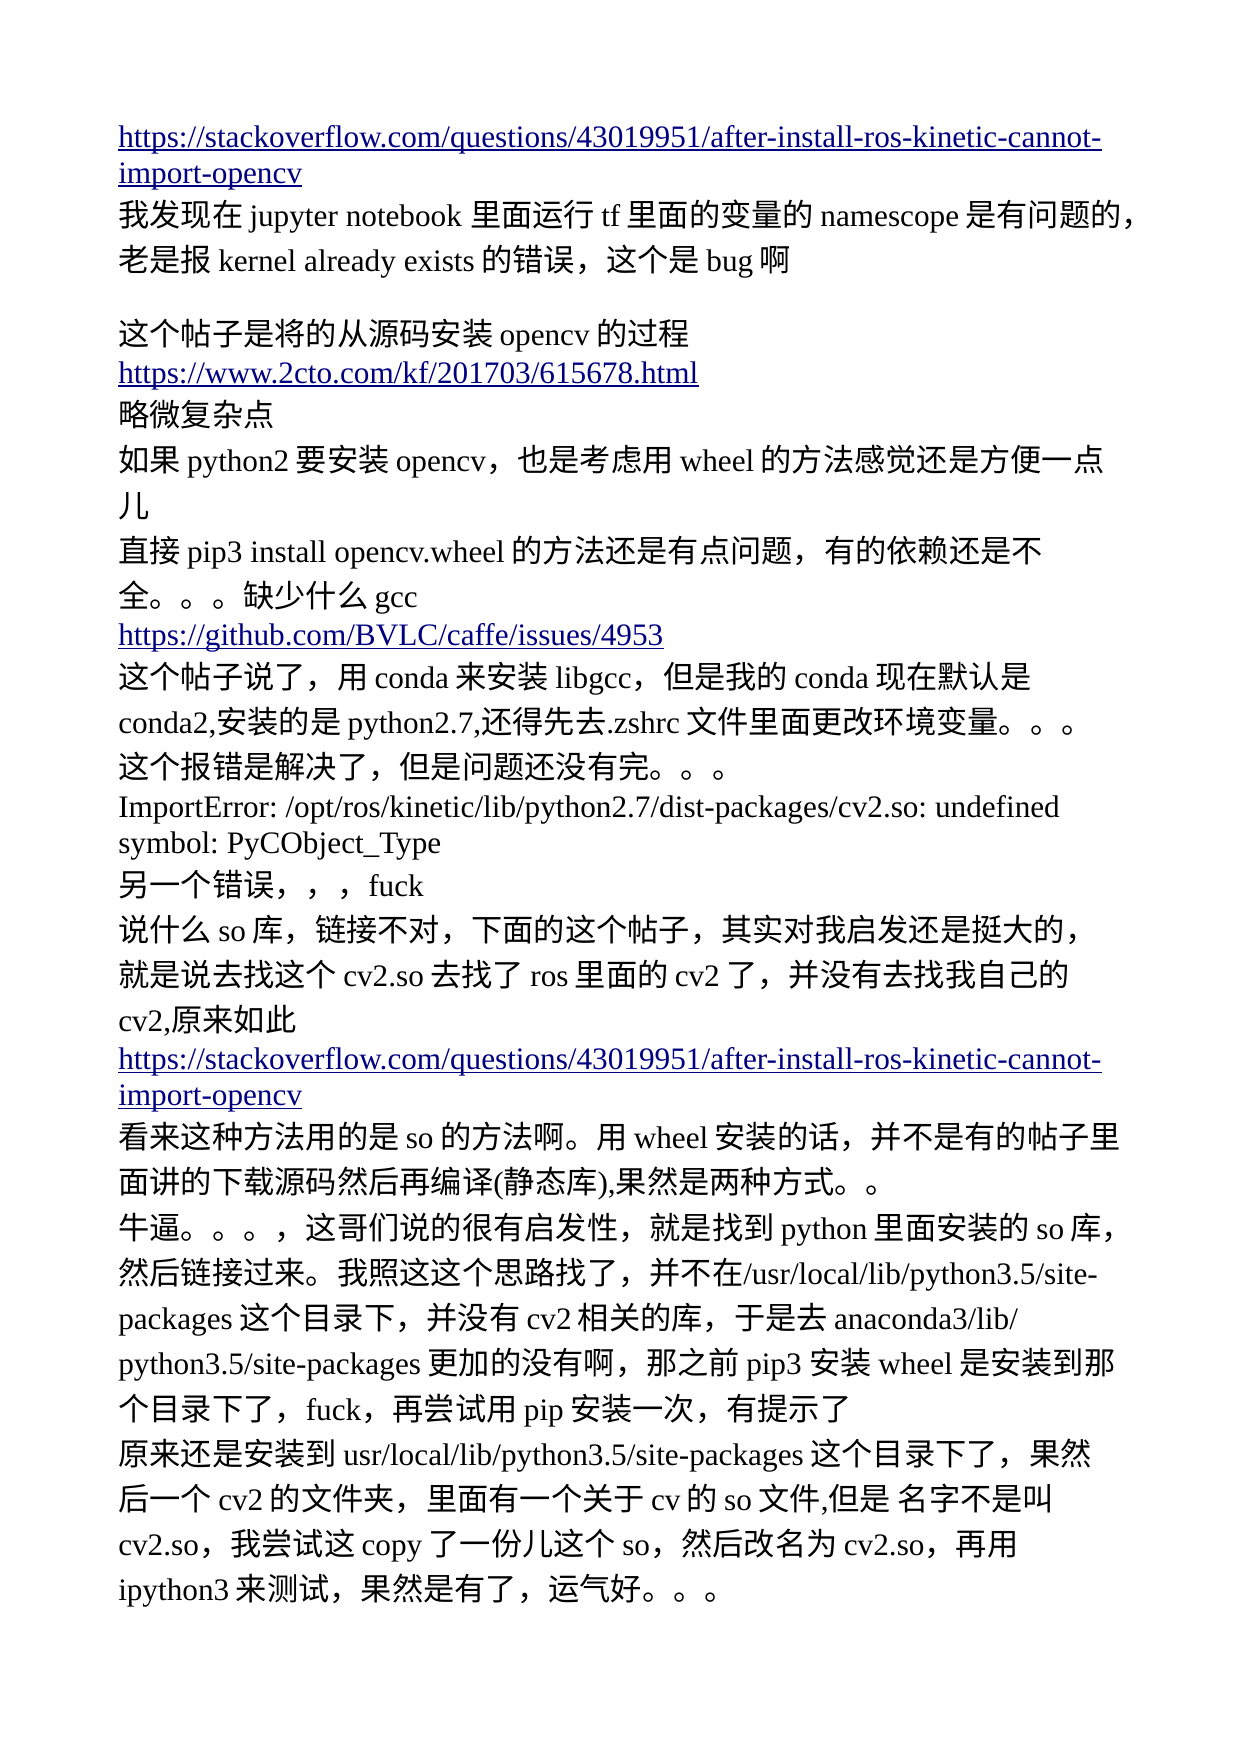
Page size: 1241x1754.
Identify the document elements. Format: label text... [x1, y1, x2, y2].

text 直接pip3 install opencv.wheel的方法还是有点问题，有的依赖还是不全。。。缺少什么gcc [118, 526, 1122, 616]
text 原来还是安装到usr/local/lib/python3.5/site-packages这个目录下了，果然后一个cv2的文件夹，里面有一个关于cv的so文件,但是 名字不是叫cv2.so，我尝试这copy了一份儿这个so，然后改名为cv2.so，再用ipython3来测试，果然是有了，运气好。。。 [118, 1429, 1122, 1610]
text https://github.com/BVLC/caffe/issues/4953 [118, 616, 1122, 652]
text 我发现在jupyter notebook 里面运行tf里面的变量的namescope是有问题的，老是报kernel already exists的错误，这个是bug啊 [118, 190, 1122, 280]
text 这个帖子是将的从源码安装opencv的过程 [118, 309, 1122, 354]
text 说什么so库，链接不对，下面的这个帖子，其实对我启发还是挺大的， [118, 905, 1122, 950]
text 看来这种方法用的是so的方法啊。用wheel安装的话，并不是有的帖子里面讲的下载源码然后再编译(静态库),果然是两种方式。。 [118, 1112, 1122, 1203]
text https://www.2cto.com/kf/201703/615678.html [118, 354, 1122, 390]
text 如果python2要安装opencv，也是考虑用wheel的方法感觉还是方便一点儿 [118, 436, 1122, 526]
text https://stackoverflow.com/questions/43019951/after-install-ros-kinetic-cannot-import-opencv [118, 1041, 1122, 1112]
text 这个帖子说了，用conda来安装libgcc，但是我的conda现在默认是conda2,安装的是python2.7,还得先去.zshrc文件里面更改环境变量。。。 [118, 652, 1122, 743]
text 这个报错是解决了，但是问题还没有完。。。 [118, 743, 1122, 788]
text https://stackoverflow.com/questions/43019951/after-install-ros-kinetic-cannot-import-opencv [118, 118, 1122, 190]
text ImportError: /opt/ros/kinetic/lib/python2.7/dist-packages/cv2.so: undefined symbol: PyCObject_Type [118, 788, 1122, 860]
text 牛逼。。。，这哥们说的很有启发性，就是找到python里面安装的so库，然后链接过来。我照这这个思路找了，并不在/usr/local/lib/python3.5/site-packages这个目录下，并没有cv2相关的库，于是去anaconda3/lib/python3.5/site-packages更加的没有啊，那之前pip3 安装wheel是安装到那个目录下了，fuck，再尝试用pip安装一次，有提示了 [118, 1203, 1122, 1429]
text 略微复杂点 [118, 390, 1122, 436]
text 就是说去找这个cv2.so去找了ros里面的cv2了，并没有去找我自己的cv2,原来如此 [118, 950, 1122, 1041]
text 另一个错误，，，fuck [118, 860, 1122, 905]
